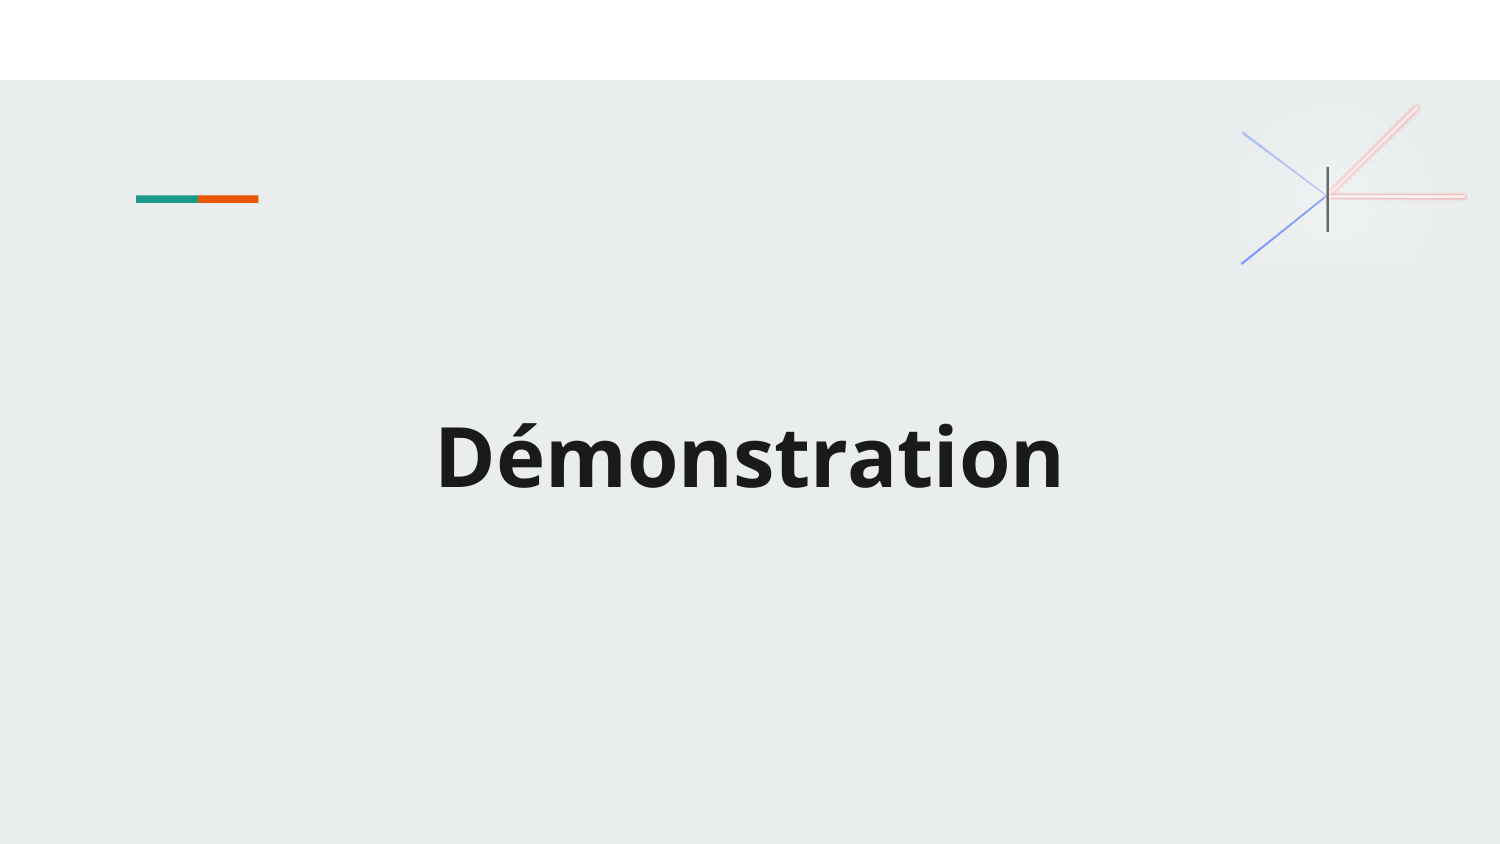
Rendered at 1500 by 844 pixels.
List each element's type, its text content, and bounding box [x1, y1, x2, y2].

title Démonstration [119, 383, 1381, 551]
picture [1240, 100, 1469, 266]
